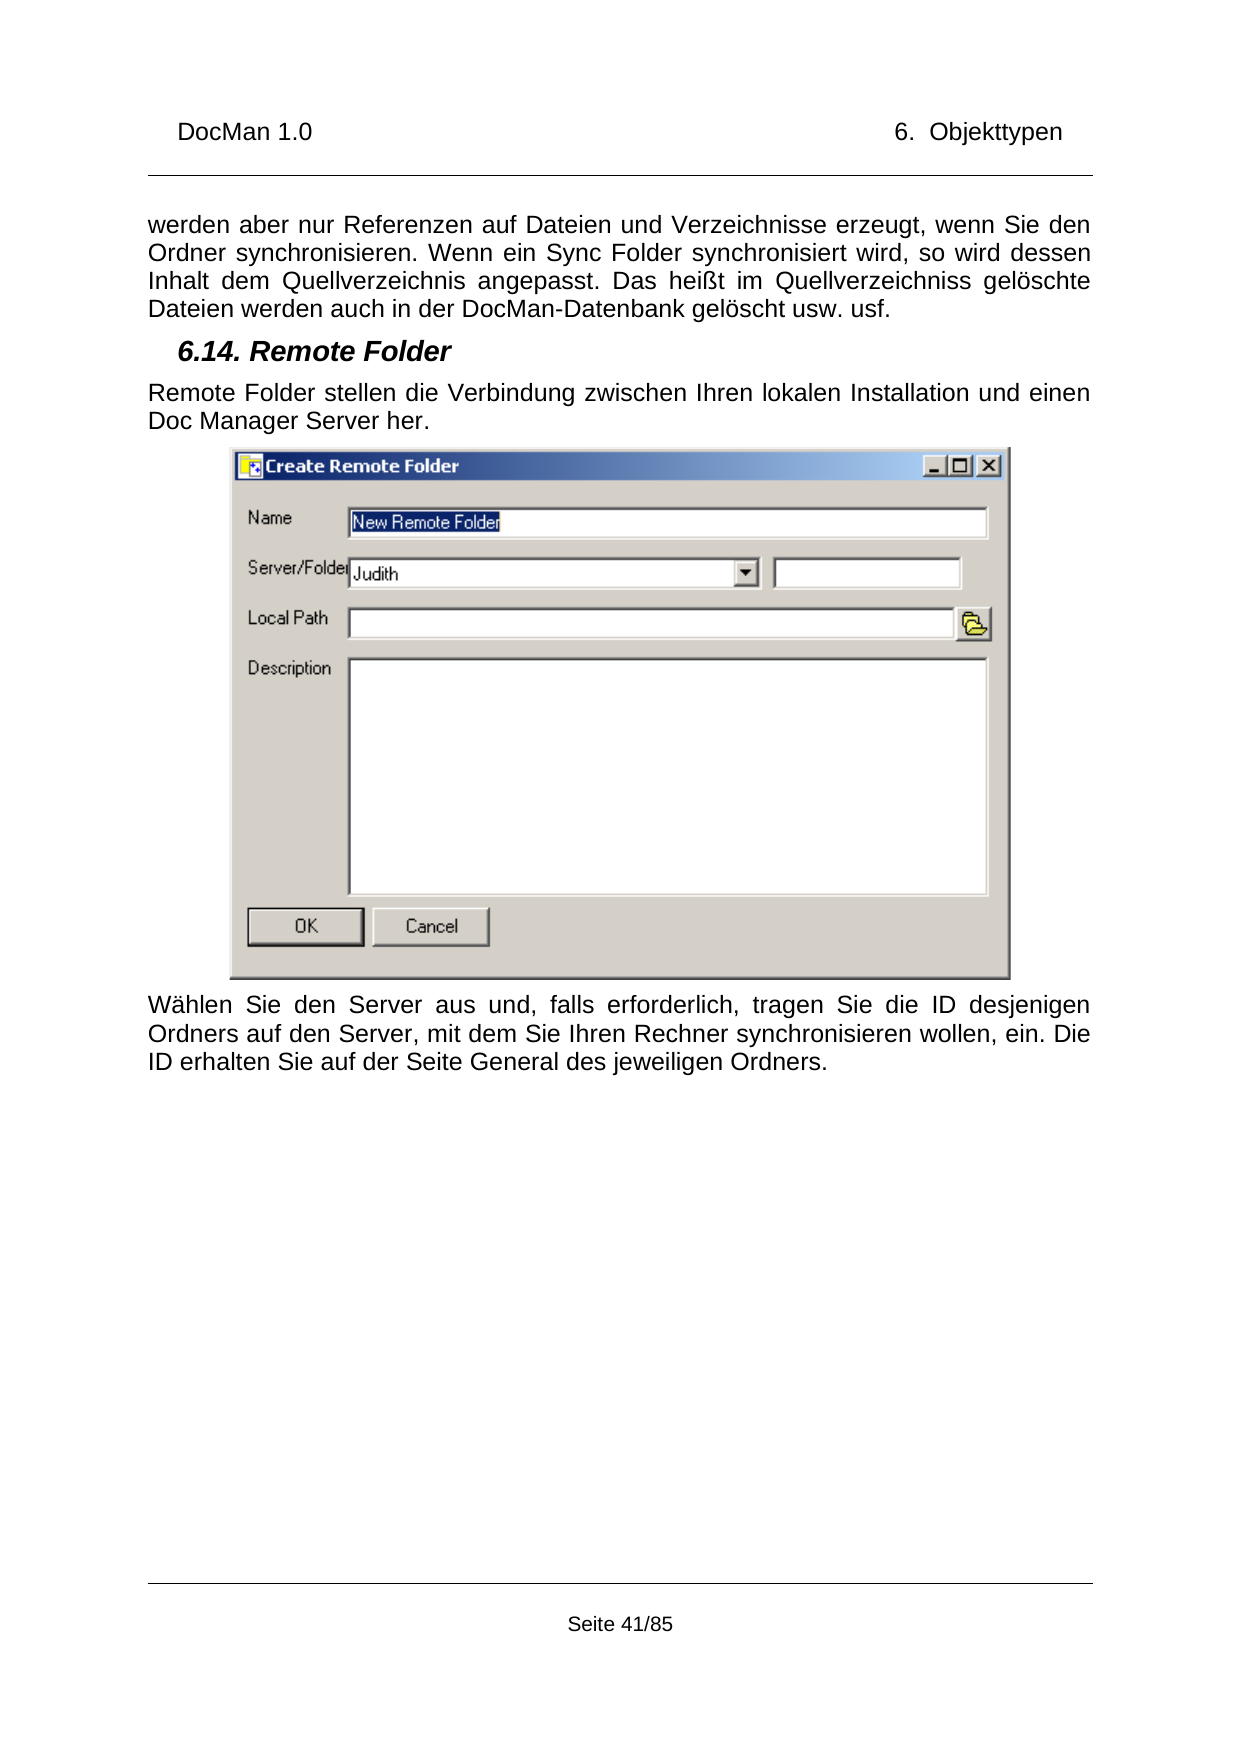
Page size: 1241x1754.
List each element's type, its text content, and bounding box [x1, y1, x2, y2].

subtitle Remote Folder [177, 335, 1093, 367]
text Remote Folder stellen die Verbindung zwischen Ihren lokalen Installation und einen Doc Manager Server her. [148, 379, 1093, 435]
text werden aber nur Referenzen auf Dateien und Verzeichnisse erzeugt, wenn Sie den Ordner synchronisieren. Wenn ein Sync Folder synchronisiert wird, so wird dessen Inhalt dem Quellverzeichnis angepasst. Das heißt im Quellverzeichniss gelöschte Dateien werden auch in der DocMan-Datenbank gelöscht usw. usf. [148, 211, 1093, 323]
text Wählen Sie den Server aus und, falls erforderlich, tragen Sie die ID desjenigen Ordners auf den Server, mit dem Sie Ihren Rechner synchronisieren wollen, ein. Die ID erhalten Sie auf der Seite General des jeweiligen Ordners. [148, 991, 1093, 1076]
picture [229, 447, 1011, 980]
